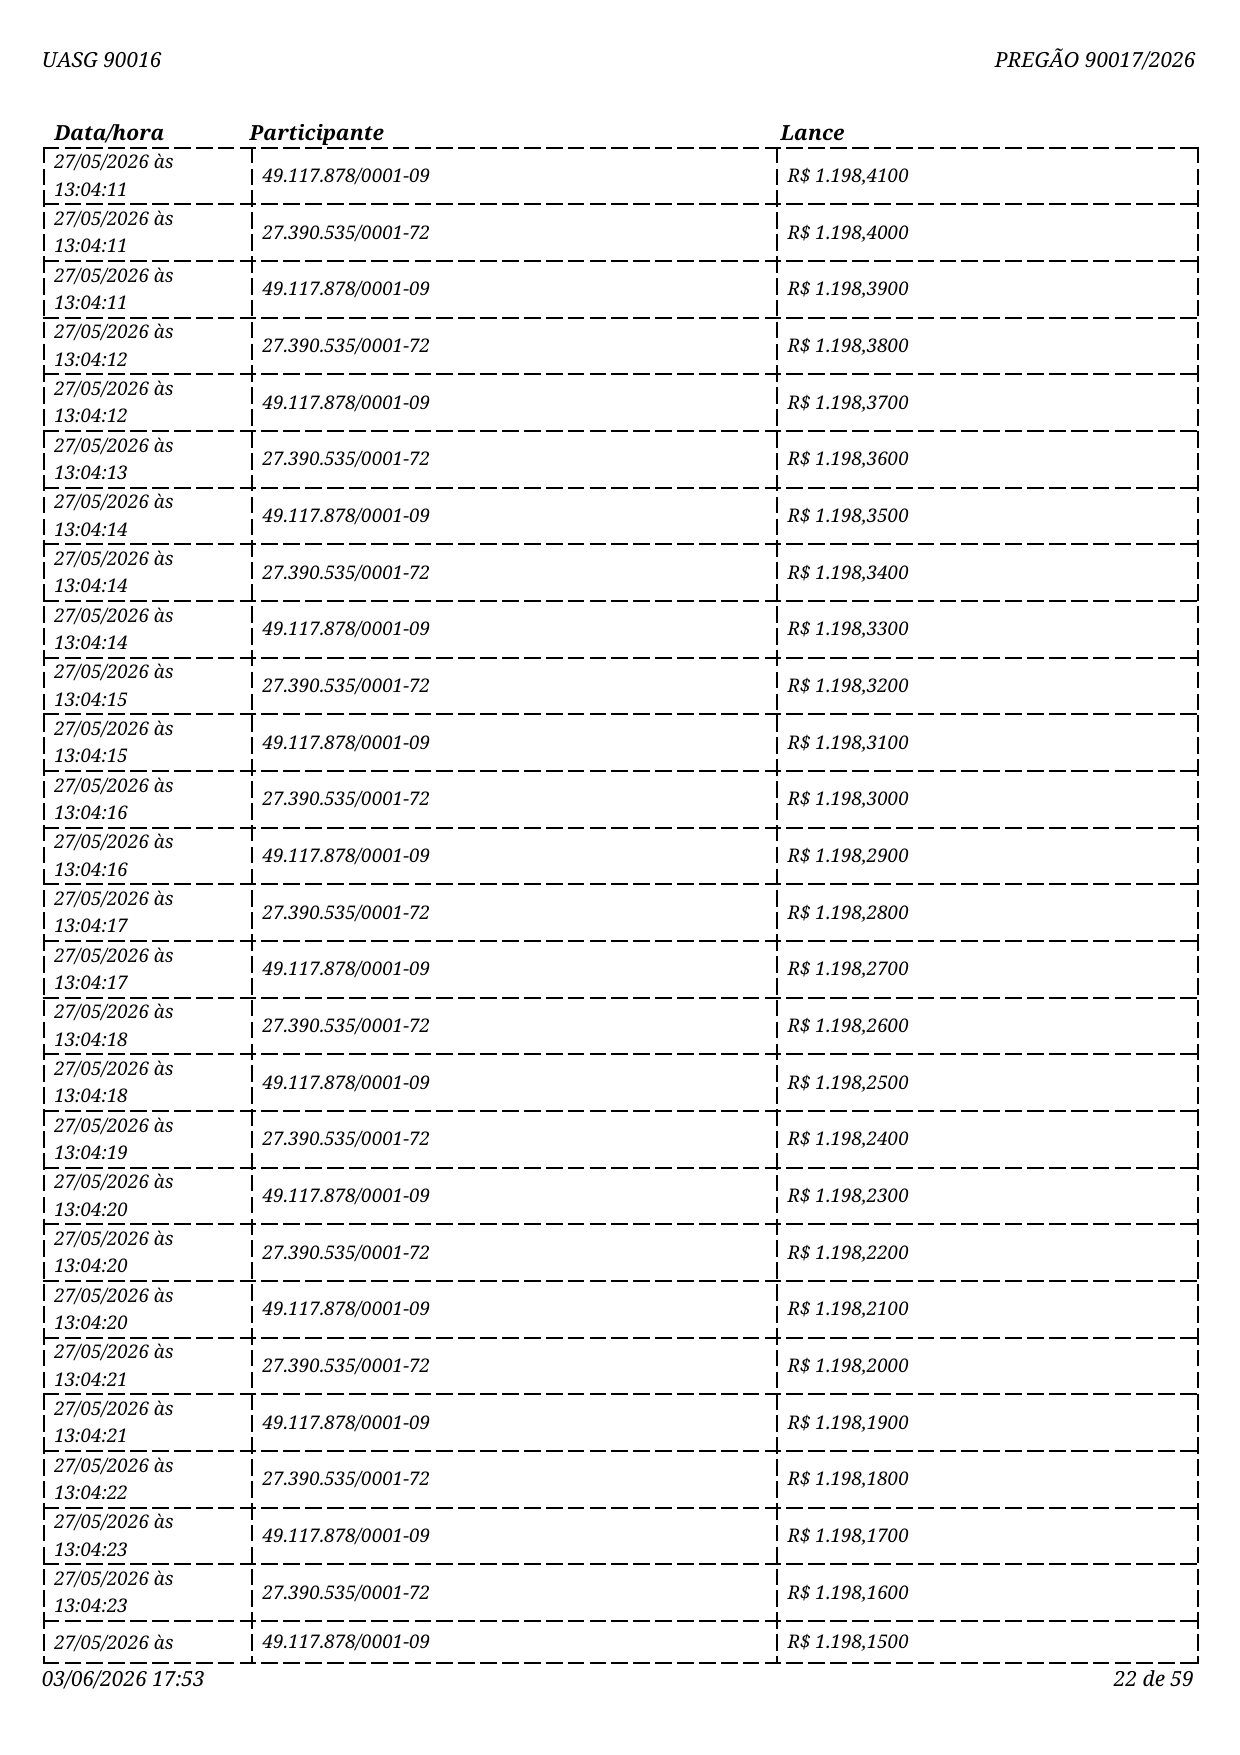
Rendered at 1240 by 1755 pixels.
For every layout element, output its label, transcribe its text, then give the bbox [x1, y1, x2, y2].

table_cell 27/05/2026 às 13:04:14 [44, 543, 252, 600]
table_cell 27.390.535/0001-72 [252, 317, 777, 373]
table_cell 49.117.878/0001-09 [252, 1620, 777, 1662]
table_cell 27/05/2026 às 13:04:17 [44, 940, 252, 997]
table_cell R$ 1.198,1600 [777, 1563, 1198, 1620]
table_cell R$ 1.198,3600 [777, 430, 1198, 487]
table_cell 27/05/2026 às 13:04:20 [44, 1280, 252, 1337]
table_cell 27.390.535/0001-72 [252, 1110, 777, 1167]
table_cell 27/05/2026 às 13:04:21 [44, 1393, 252, 1450]
table_cell 27.390.535/0001-72 [252, 1223, 777, 1280]
table_cell 27.390.535/0001-72 [252, 1450, 777, 1507]
table_cell 49.117.878/0001-09 [252, 147, 777, 203]
table_cell 27/05/2026 às 13:04:11 [44, 203, 252, 260]
table_cell 27/05/2026 às 13:04:19 [44, 1110, 252, 1167]
table_cell 49.117.878/0001-09 [252, 1167, 777, 1223]
table_cell R$ 1.198,2800 [777, 883, 1198, 940]
table_cell 27/05/2026 às 13:04:16 [44, 770, 252, 827]
table_cell 49.117.878/0001-09 [252, 260, 777, 317]
table_cell R$ 1.198,4100 [777, 147, 1198, 203]
table_cell 27/05/2026 às 13:04:21 [44, 1337, 252, 1393]
table_cell 27/05/2026 às 13:04:22 [44, 1450, 252, 1507]
table_cell 27/05/2026 às 13:04:16 [44, 827, 252, 883]
table_cell 27.390.535/0001-72 [252, 770, 777, 827]
table_cell R$ 1.198,3100 [777, 713, 1198, 770]
table_cell 49.117.878/0001-09 [252, 713, 777, 770]
table_cell R$ 1.198,2300 [777, 1167, 1198, 1223]
table_cell R$ 1.198,2200 [777, 1223, 1198, 1280]
table_cell 27.390.535/0001-72 [252, 1563, 777, 1620]
table_cell 49.117.878/0001-09 [252, 1280, 777, 1337]
table_cell 49.117.878/0001-09 [252, 1053, 777, 1110]
table_cell R$ 1.198,3900 [777, 260, 1198, 317]
table_cell 27.390.535/0001-72 [252, 430, 777, 487]
table_cell 27/05/2026 às 13:04:20 [44, 1167, 252, 1223]
table_cell R$ 1.198,4000 [777, 203, 1198, 260]
table_cell R$ 1.198,3000 [777, 770, 1198, 827]
table_cell 27.390.535/0001-72 [252, 1337, 777, 1393]
table_cell 49.117.878/0001-09 [252, 1393, 777, 1450]
table_cell 27.390.535/0001-72 [252, 203, 777, 260]
table_cell 27.390.535/0001-72 [252, 543, 777, 600]
table_cell 27.390.535/0001-72 [252, 883, 777, 940]
table_cell 27/05/2026 às 13:04:11 [44, 260, 252, 317]
table_cell 27/05/2026 às 13:04:18 [44, 997, 252, 1053]
table_cell 49.117.878/0001-09 [252, 373, 777, 430]
table_cell 49.117.878/0001-09 [252, 600, 777, 657]
table_cell R$ 1.198,1900 [777, 1393, 1198, 1450]
table_cell 49.117.878/0001-09 [252, 487, 777, 543]
table_cell 27/05/2026 às 13:04:23 [44, 1507, 252, 1563]
table_cell 27.390.535/0001-72 [252, 997, 777, 1053]
table_cell R$ 1.198,3200 [777, 657, 1198, 713]
table_cell R$ 1.198,2500 [777, 1053, 1198, 1110]
table_cell 49.117.878/0001-09 [252, 827, 777, 883]
table_cell 27/05/2026 às 13:04:12 [44, 373, 252, 430]
table_cell 27/05/2026 às 13:04:13 [44, 430, 252, 487]
table_cell 27/05/2026 às 13:04:15 [44, 713, 252, 770]
table_cell R$ 1.198,3700 [777, 373, 1198, 430]
table_cell 49.117.878/0001-09 [252, 940, 777, 997]
table_cell R$ 1.198,2900 [777, 827, 1198, 883]
table_cell R$ 1.198,1800 [777, 1450, 1198, 1507]
table_cell R$ 1.198,2600 [777, 997, 1198, 1053]
table_cell 27.390.535/0001-72 [252, 657, 777, 713]
table_cell 27/05/2026 às 13:04:14 [44, 487, 252, 543]
table_cell 27/05/2026 às 13:04:14 [44, 600, 252, 657]
table_cell R$ 1.198,2000 [777, 1337, 1198, 1393]
table_cell R$ 1.198,3400 [777, 543, 1198, 600]
table_cell 27/05/2026 às 13:04:20 [44, 1223, 252, 1280]
table_cell R$ 1.198,2400 [777, 1110, 1198, 1167]
table_cell 27/05/2026 às 13:04:23 [44, 1563, 252, 1620]
table_cell 49.117.878/0001-09 [252, 1507, 777, 1563]
table_cell 27/05/2026 às 13:04:15 [44, 657, 252, 713]
table_cell 27/05/2026 às 13:04:17 [44, 883, 252, 940]
table_cell 27/05/2026 às [44, 1620, 252, 1662]
table_cell R$ 1.198,2100 [777, 1280, 1198, 1337]
table_cell 27/05/2026 às 13:04:18 [44, 1053, 252, 1110]
table_cell 27/05/2026 às 13:04:11 [44, 147, 252, 203]
table_cell R$ 1.198,3300 [777, 600, 1198, 657]
table_cell R$ 1.198,1500 [777, 1620, 1198, 1662]
table_cell 27/05/2026 às 13:04:12 [44, 317, 252, 373]
table_cell R$ 1.198,2700 [777, 940, 1198, 997]
table_cell R$ 1.198,3500 [777, 487, 1198, 543]
table_cell R$ 1.198,1700 [777, 1507, 1198, 1563]
table_cell R$ 1.198,3800 [777, 317, 1198, 373]
